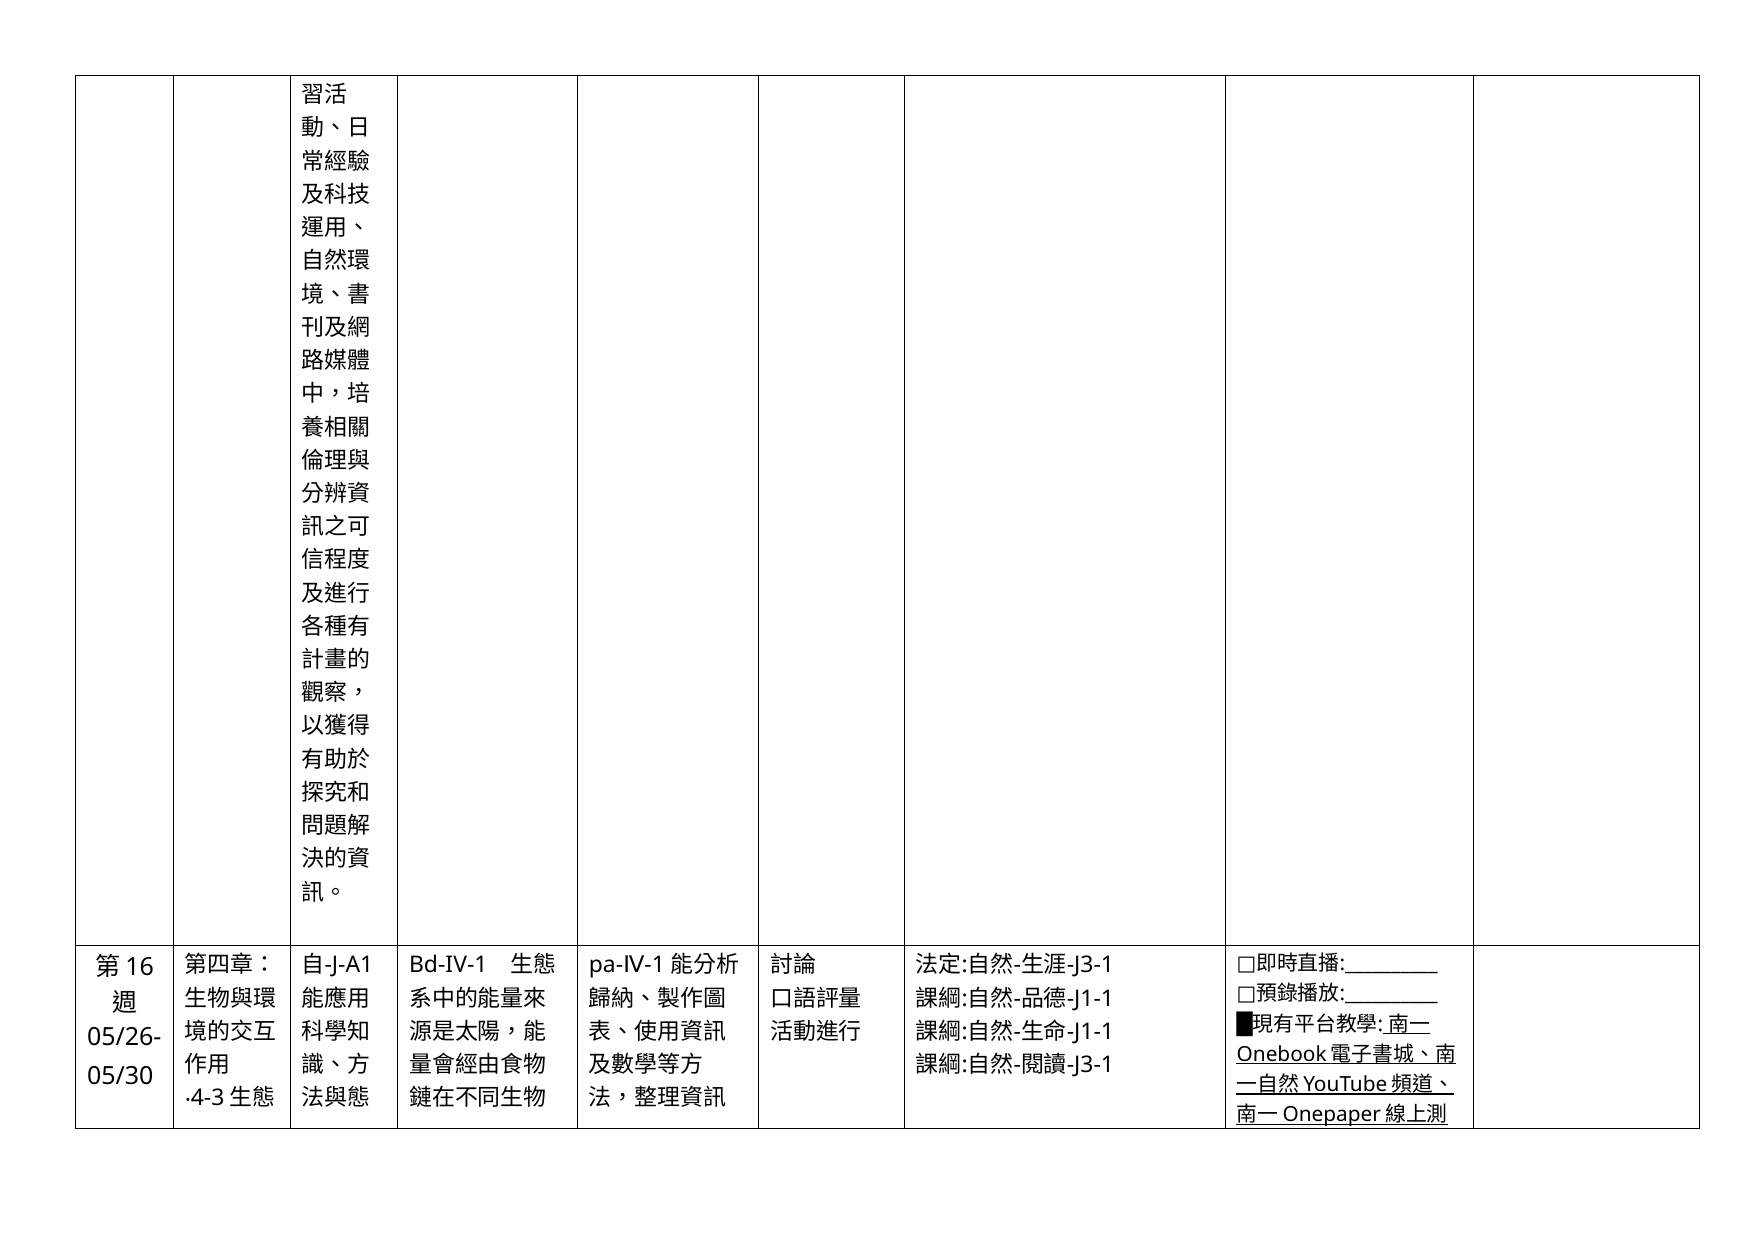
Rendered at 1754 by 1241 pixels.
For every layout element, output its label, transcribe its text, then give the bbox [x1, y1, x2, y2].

table_cell [1474, 946, 1699, 1128]
table_cell [578, 76, 758, 945]
table_cell 第16週 05/26-05/30 [76, 946, 173, 1128]
table_cell □即時直播:__________ □預錄播放:__________ █現有平台教學: 南一Onebook電子書城、南一自然YouTube頻道、南一Onepaper線上測 [1226, 946, 1473, 1128]
table_cell [76, 76, 173, 945]
table_cell [1474, 76, 1699, 945]
table_cell [905, 76, 1225, 945]
table_cell 自-J-A1能應用科學知識、方法與態 [291, 946, 397, 1128]
table_cell Bd-IV-1 生態系中的能量來源是太陽，能量會經由食物鏈在不同生物 [398, 946, 577, 1128]
table_cell 討論 口語評量 活動進行 [759, 946, 904, 1128]
table_cell 法定:自然-生涯-J3-1 課綱:自然-品德-J1-1 課綱:自然-生命-J1-1 課綱:自然-閱讀-J3-1 [905, 946, 1225, 1128]
table_cell [1226, 76, 1473, 945]
table_cell [759, 76, 904, 945]
table_cell 第四章：生物與環境的交互作用 ‧4-3生態 [174, 946, 290, 1128]
table_cell 習活動、日常經驗及科技運用、自然環境、書刊及網路媒體中，培養相關倫理與分辨資訊之可信程度及進行各種有計畫的觀察，以獲得有助於探究和問題解決的資訊。 [291, 76, 397, 945]
table_cell [174, 76, 290, 945]
table_cell [398, 76, 577, 945]
table_cell pa-Ⅳ-1 能分析歸納、製作圖表、使用資訊及數學等方法，整理資訊 [578, 946, 758, 1128]
